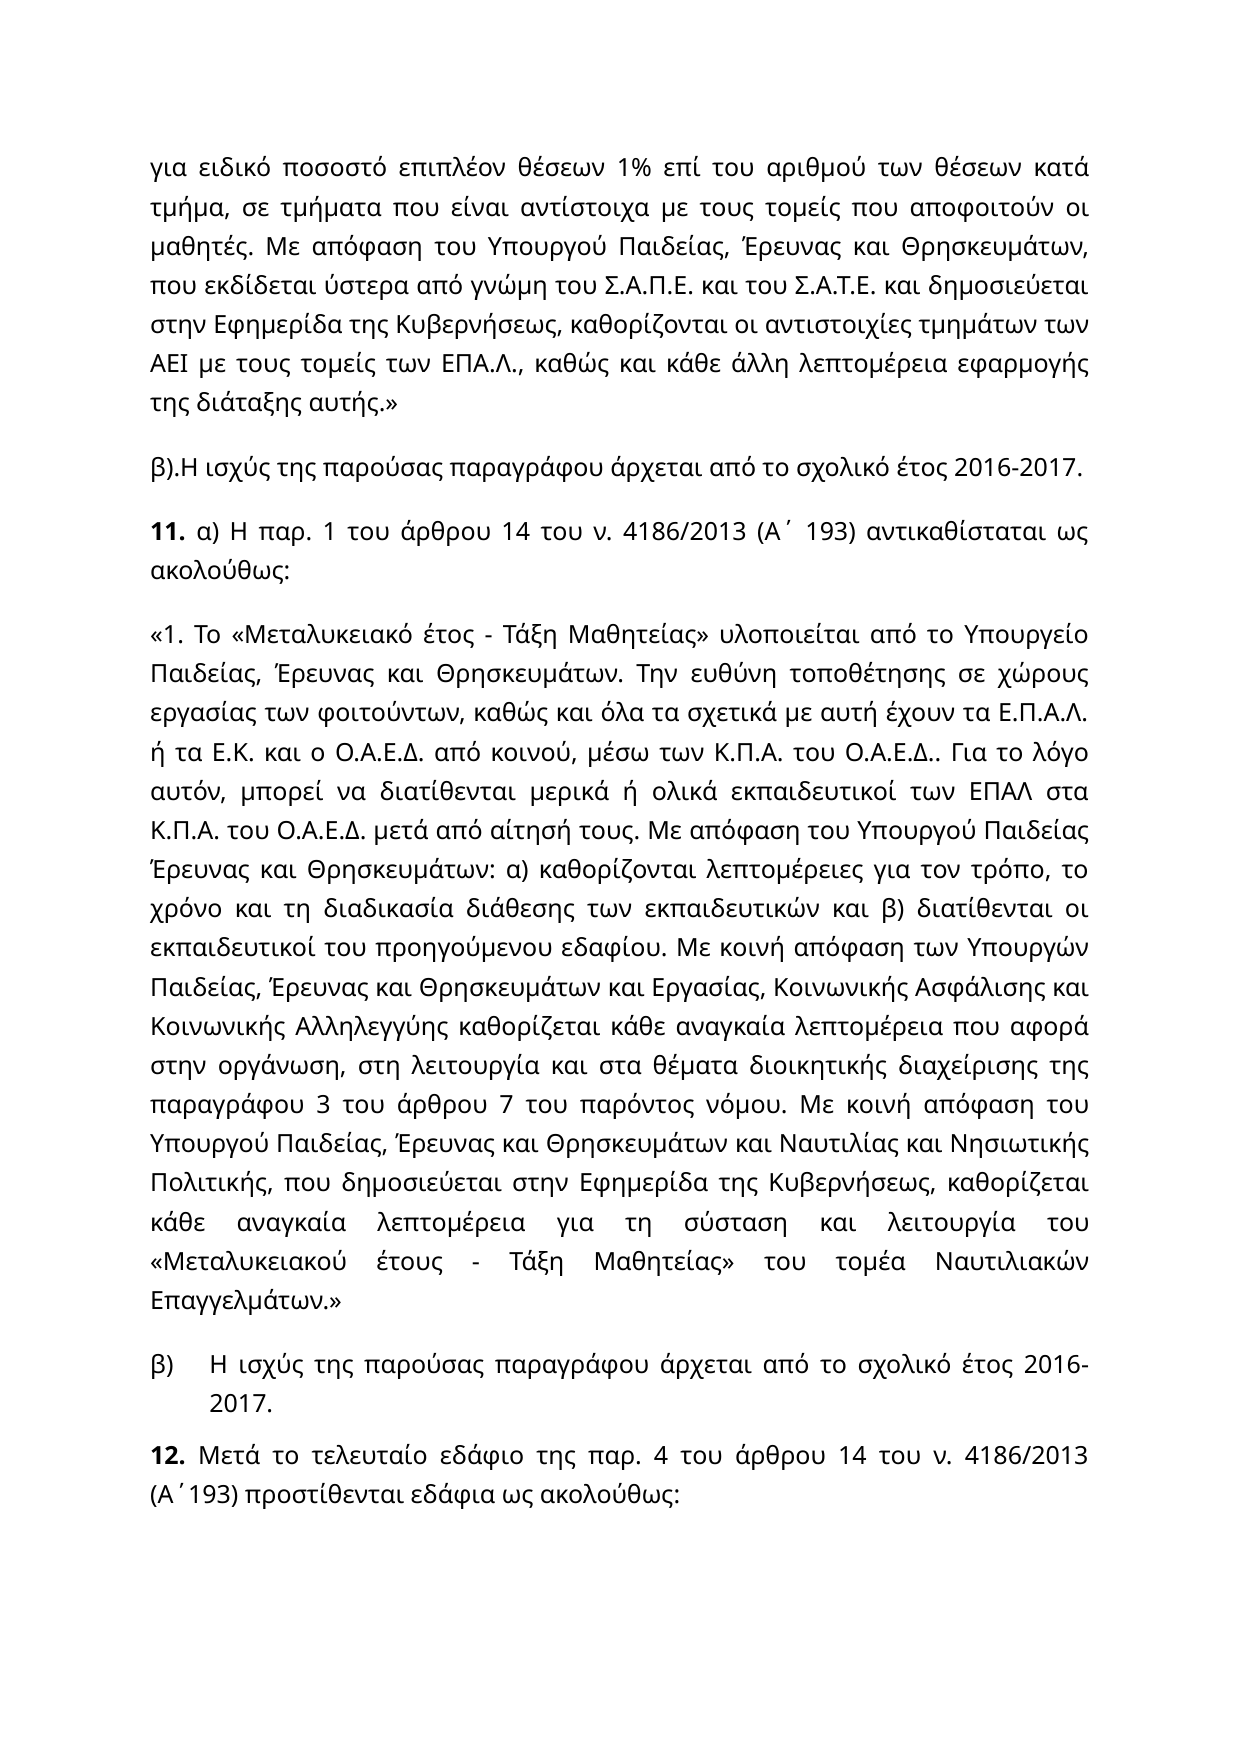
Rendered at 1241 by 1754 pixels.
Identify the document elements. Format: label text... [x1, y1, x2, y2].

text β).Η ισχύς της παρούσας παραγράφου άρχεται από το σχολικό έτος 2016-2017. [150, 449, 1090, 483]
text 12. Μετά το τελευταίο εδάφιο της παρ. 4 του άρθρου 14 του ν. 4186/2013 (Α΄193) προστίθενται εδάφια ως ακολούθως: [150, 1437, 1090, 1511]
text «1. Το «Μεταλυκειακό έτος - Τάξη Μαθητείας» υλοποιείται από το Υπουργείο Παιδείας, Έρευνας και Θρησκευμάτων. Την ευθύνη τοποθέτησης σε χώρους εργασίας των φοιτούντων, καθώς και όλα τα σχετικά με αυτή έχουν τα Ε.Π.Α.Λ. ή τα Ε.Κ. και ο Ο.Α.Ε.Δ. από κοινού, μέσω των Κ.Π.Α. του Ο.Α.Ε.Δ.. Για το λόγο αυτόν, μπορεί να διατίθενται μερικά ή ολικά εκπαιδευτικοί των ΕΠΑΛ στα Κ.Π.Α. του Ο.Α.Ε.Δ. μετά από αίτησή τους. Με απόφαση του Υπουργού Παιδείας Έρευνας και Θρησκευμάτων: α) καθορίζονται λεπτομέρειες για τον τρόπο, το χρόνο και τη διαδικασία διάθεσης των εκπαιδευτικών και β) διατίθενται οι εκπαιδευτικοί του προηγούμενου εδαφίου. Με κοινή απόφαση των Υπουργών Παιδείας, Έρευνας και Θρησκευμάτων και Εργασίας, Κοινωνικής Ασφάλισης και Κοινωνικής Αλληλεγγύης καθορίζεται κάθε αναγκαία λεπτομέρεια που αφορά στην οργάνωση, στη λειτουργία και στα θέματα διοικητικής διαχείρισης της παραγράφου 3 του άρθρου 7 του παρόντος νόμου. Με κοινή απόφαση του Υπουργού Παιδείας, Έρευνας και Θρησκευμάτων και Ναυτιλίας και Νησιωτικής Πολιτικής, που δημοσιεύεται στην Εφημερίδα της Κυβερνήσεως, καθορίζεται κάθε αναγκαία λεπτομέρεια για τη σύσταση και λειτουργία του «Μεταλυκειακού έτους - Τάξη Μαθητείας» του τομέα Ναυτιλιακών Επαγγελμάτων.» [150, 617, 1090, 1317]
list β) Η ισχύς της παρούσας παραγράφου άρχεται από το σχολικό έτος 2016-2017. [150, 1347, 1090, 1420]
text για ειδικό ποσοστό επιπλέον θέσεων 1% επί του αριθμού των θέσεων κατά τμήμα, σε τμήματα που είναι αντίστοιχα με τους τομείς που αποφοιτούν οι μαθητές. Με απόφαση του Υπουργού Παιδείας, Έρευνας και Θρησκευμάτων, που εκδίδεται ύστερα από γνώμη του Σ.Α.Π.Ε. και του Σ.Α.Τ.Ε. και δημοσιεύεται στην Εφημερίδα της Κυβερνήσεως, καθορίζονται οι αντιστοιχίες τμημάτων των ΑΕΙ με τους τομείς των ΕΠΑ.Λ., καθώς και κάθε άλλη λεπτομέρεια εφαρμογής της διάταξης αυτής.» [150, 150, 1090, 419]
text 11. α) Η παρ. 1 του άρθρου 14 του ν. 4186/2013 (Α΄ 193) αντικαθίσταται ως ακολούθως: [150, 513, 1090, 587]
